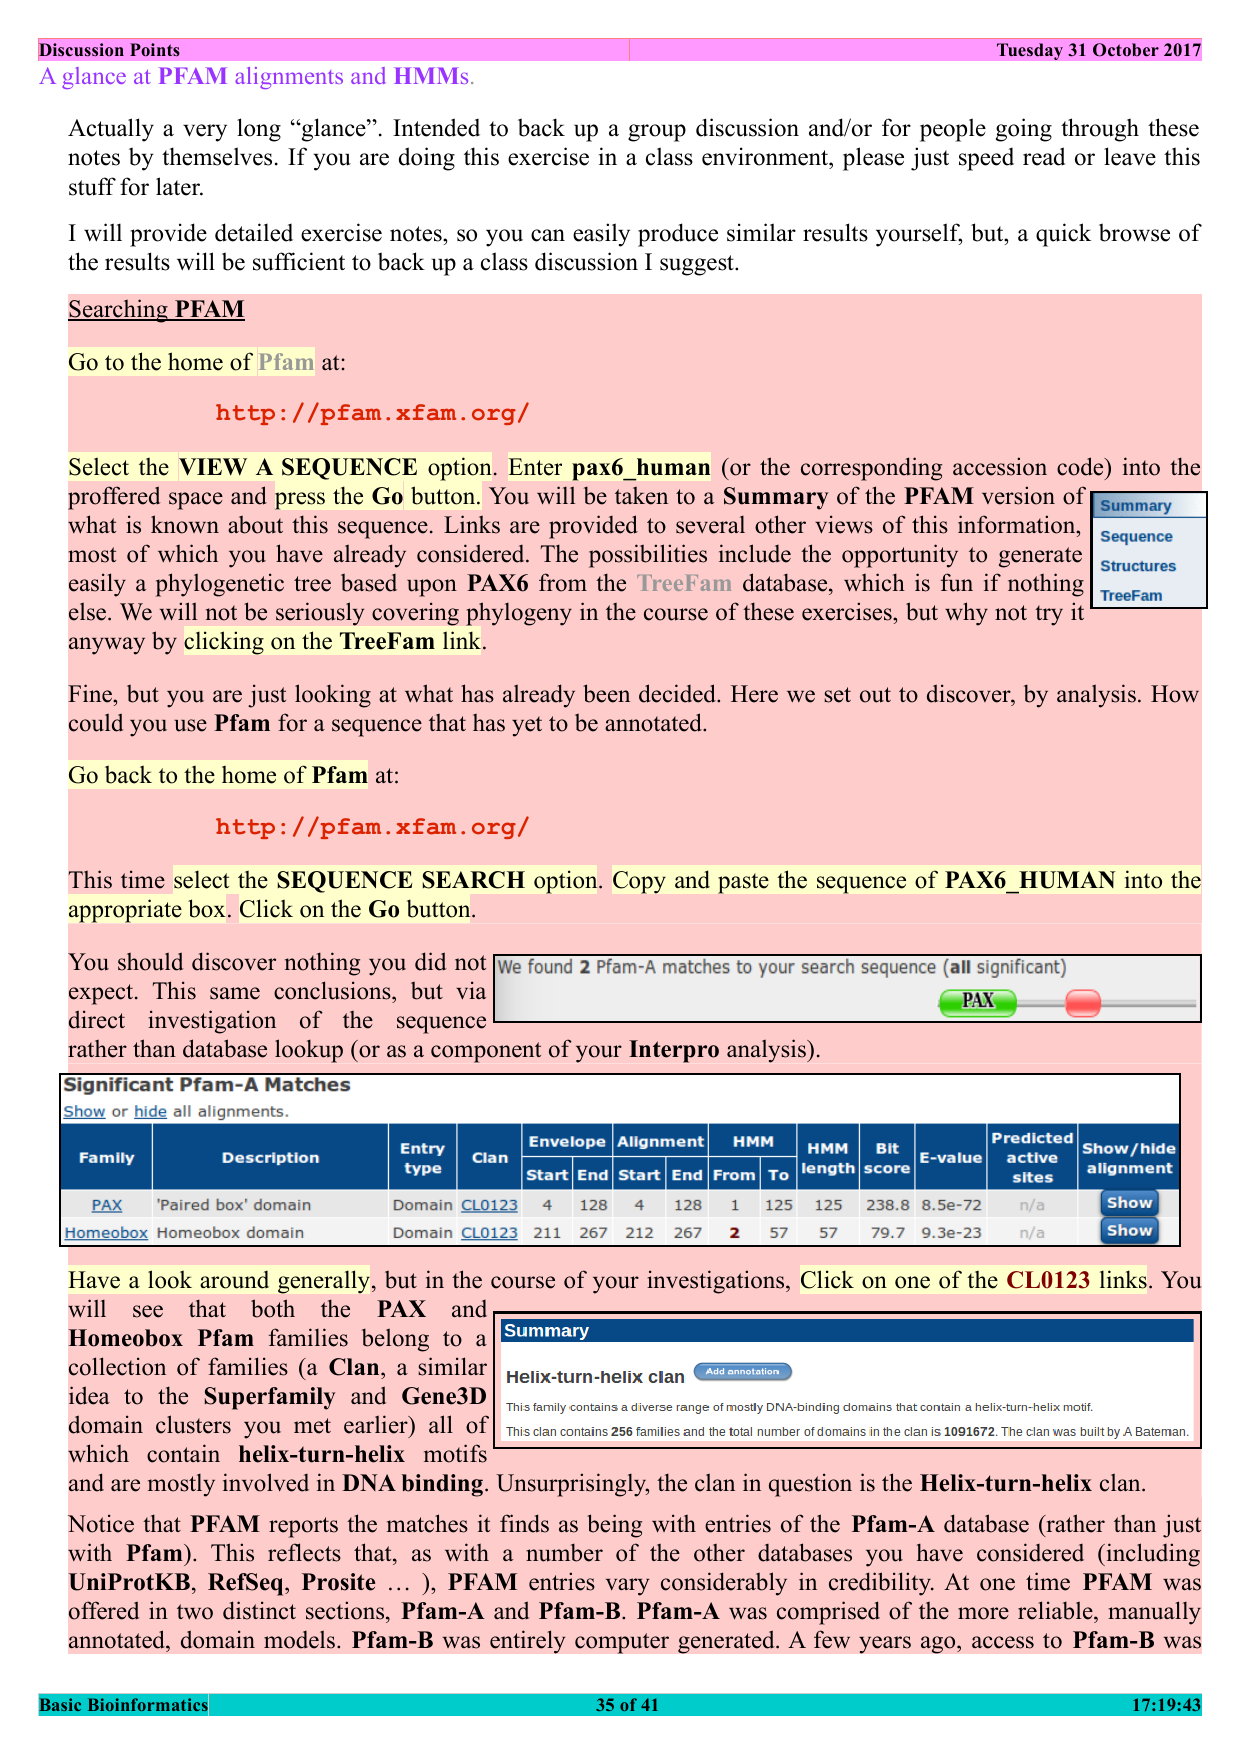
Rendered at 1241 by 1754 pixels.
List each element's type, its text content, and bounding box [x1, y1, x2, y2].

picture [61, 1075, 1179, 1245]
text I will provide detailed exercise notes, so you can easily produce similar results yourself, but, a quick browse of the results will be sufficient to back up a class discussion I suggest. [68, 218, 1202, 276]
text A glance at PFAM alignments and HMMs. [38, 61, 1202, 89]
text Go back to the home of Pfam at: [68, 760, 1202, 789]
text Have a look around generally, but in the course of your investigations, Click on one of the CL0123 links. You will see that both the PAX and Homeobox Pfam families belong to a collection of families (a Clan, a similar idea to the Superfamily and Gene3D domain clusters you met earlier) all of which contain helix-turn-helix motifs and are mostly involved in DNA binding. Unsurprisingly, the clan in question is the Helix-turn-helix clan. [68, 1087, 1202, 1497]
text Actually a very long “glance”. Intended to back up a group discussion and/or for people going through these notes by themselves. If you are doing this exercise in a class environment, please just speed read or leave this stuff for later. [68, 113, 1202, 200]
picture [495, 956, 1200, 1021]
text Searching PFAM [68, 294, 1202, 323]
picture [1093, 493, 1206, 607]
text Select the VIEW A SEQUENCE option. Enter pax6_human (or the corresponding accession code) into the proffered space and press the Go button. You will be taken to a Summary of the PFAM version of what is known about this sequence. Links are provided to several other views of this information, most of which you have already considered. The possibilities include the opportunity to generate easily a phylogenetic tree based upon PAX6 from the TreeFam database, which is fun if nothing else. We will not be seriously covering phylogeny in the course of these exercises, but why not try it anyway by clicking on the TreeFam link. [68, 452, 1202, 655]
picture [501, 1319, 1194, 1441]
text This time select the SEQUENCE SEARCH option. Copy and paste the sequence of PAX6_HUMAN into the appropriate box. Click on the Go button. [68, 865, 1202, 923]
text Fine, but you are just looking at what has already been decided. Here we set out to discover, by analysis. How could you use Pfam for a sequence that has yet to be annotated. [68, 679, 1202, 737]
text http://pfam.xfam.org/ [68, 813, 1202, 842]
text Go to the home of Pfam at: [68, 347, 1202, 376]
text http://pfam.xfam.org/ [68, 399, 1202, 428]
text You should discover nothing you did not expect. This same conclusions, but via direct investigation of the sequence rather than database lookup (or as a component of your Interpro analysis). [68, 947, 1202, 1063]
text Notice that PFAM reports the matches it finds as being with entries of the Pfam-A database (rather than just with Pfam). This reflects that, as with a number of the other databases you have considered (including UniProtKB, RefSeq, Prosite … ), PFAM entries vary considerably in credibility. At one time PFAM was offered in two distinct sections, Pfam-A and Pfam-B. Pfam-A was comprised of the more reliable, manually annotated, domain models. Pfam-B was entirely computer generated. A few years ago, access to Pfam-B was [68, 1509, 1202, 1654]
